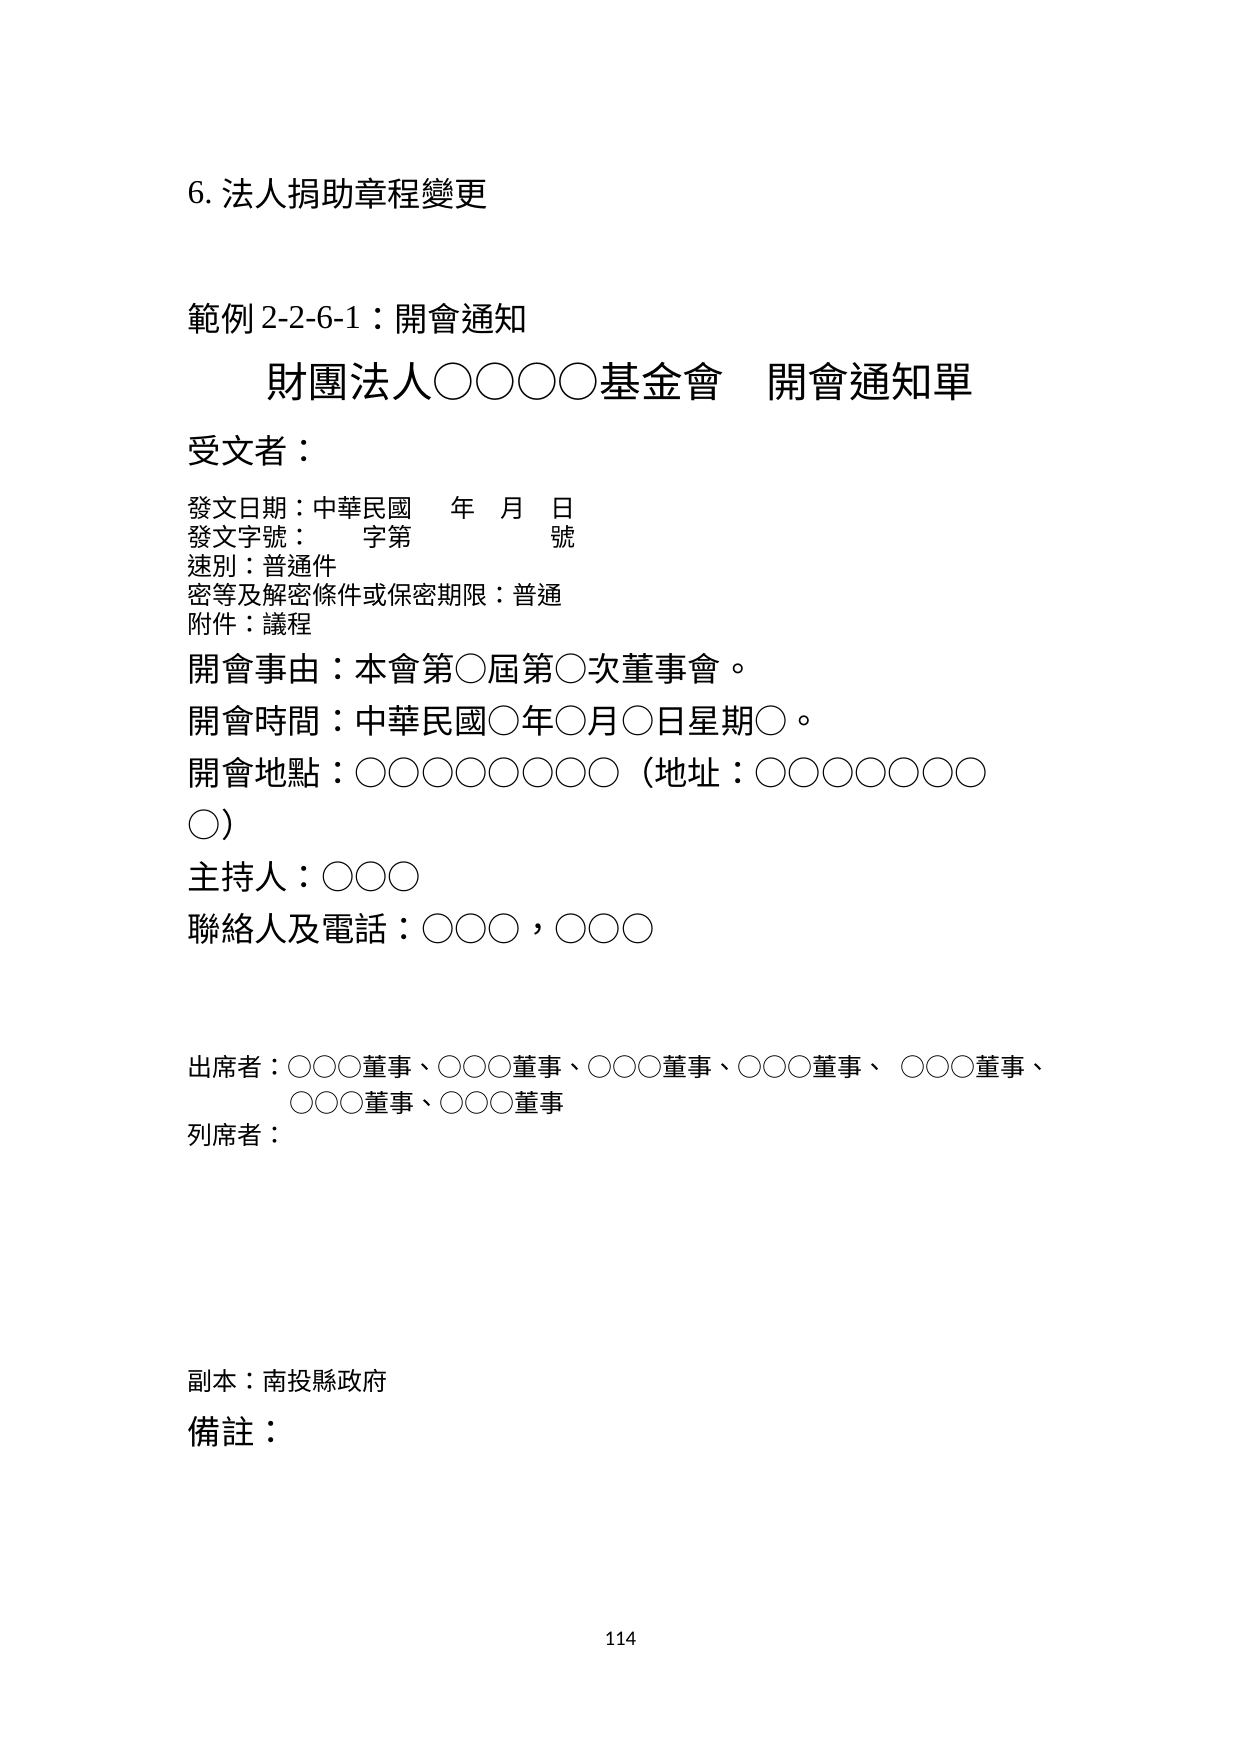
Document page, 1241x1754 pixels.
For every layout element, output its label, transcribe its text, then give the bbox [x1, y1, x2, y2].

text 開會事由：本會第○屆第○次董事會。 [187, 640, 1053, 692]
text 財團法人○○○○基金會 開會通知單 [187, 337, 1053, 412]
text 發文字號： 字第 號 [187, 523, 1053, 552]
text 受文者： [187, 425, 1053, 473]
text 速別：普通件 [187, 552, 1053, 581]
text 開會時間：中華民國○年○月○日星期○。 [187, 692, 1053, 744]
text 列席者： [187, 1120, 1053, 1151]
subtitle 範例2-2-6-1：開會通知 [187, 275, 1053, 337]
text 出席者：○○○董事、○○○董事、○○○董事、○○○董事、 ○○○董事、○○○董事、○○○董事 [187, 1047, 1053, 1120]
text 附件：議程 [187, 611, 1053, 640]
text 密等及解密條件或保密期限：普通 [187, 581, 1053, 611]
text 副本：南投縣政府 [187, 1337, 1053, 1400]
text 聯絡人及電話：○○○，○○○ [187, 900, 1053, 952]
text 發文日期：中華民國 年 月 日 [187, 494, 1053, 523]
text 開會地點：○○○○○○○○（地址：○○○○○○○○） [187, 744, 1053, 848]
subtitle 6. 法人捐助章程變更 [187, 150, 1053, 212]
text 主持人：○○○ [187, 848, 1053, 900]
text 備註： [187, 1402, 1053, 1454]
